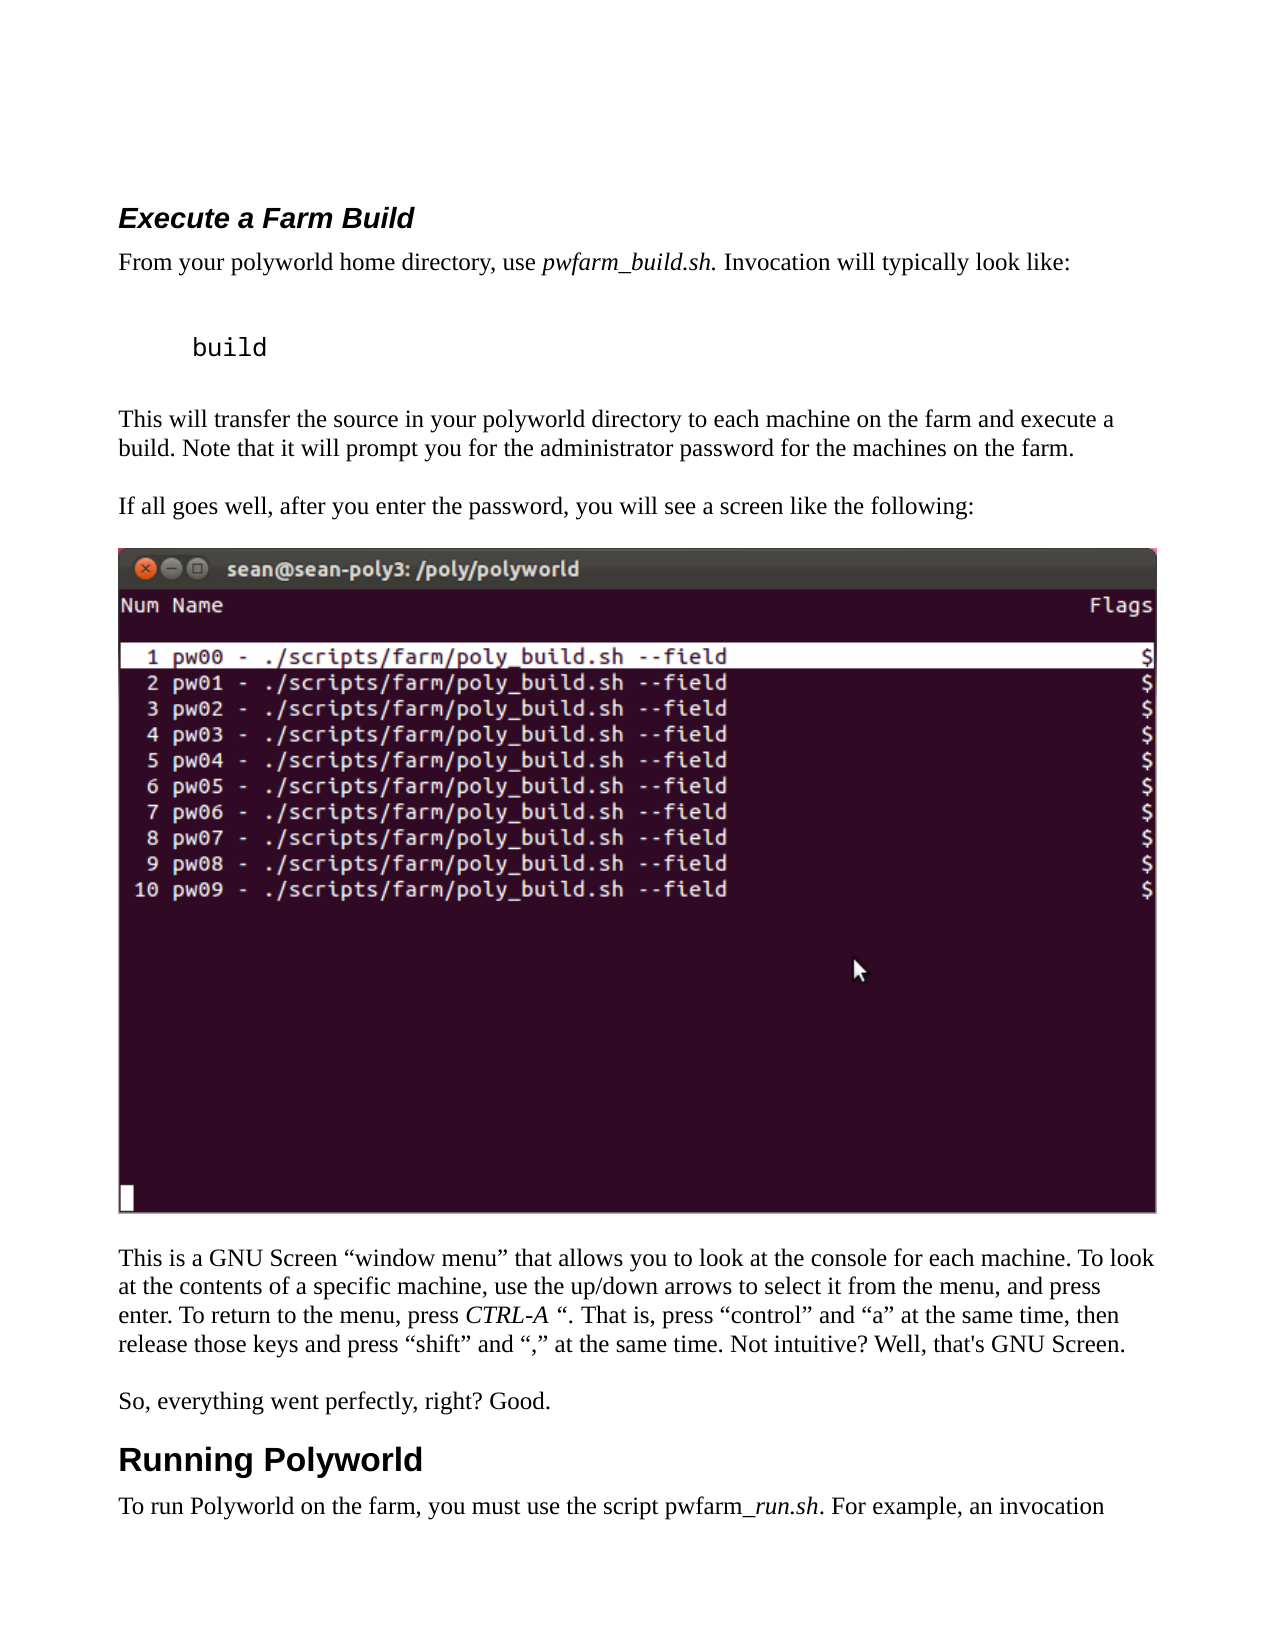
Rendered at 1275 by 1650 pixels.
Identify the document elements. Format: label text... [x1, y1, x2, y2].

text This will transfer the source in your polyworld directory to each machine on the farm and execute a build. Note that it will prompt you for the administrator password for the machines on the farm. [118, 404, 1157, 462]
text If all goes well, after you enter the password, you will see a screen like the following: [118, 491, 1157, 519]
text build [118, 329, 1157, 363]
subtitle Running Polyworld [118, 1440, 1157, 1479]
text This is a GNU Screen “window menu” that allows you to look at the console for each machine. To look at the contents of a specific machine, use the up/down arrows to select it from the menu, and press enter. To return to the menu, press CTRL-A “. That is, press “control” and “a” at the same time, then release those keys and press “shift” and “,” at the same time. Not intuitive? Well, that's GNU Screen. [118, 1243, 1157, 1358]
text From your polyworld home directory, use pwfarm_build.sh. Invocation will typically look like: [118, 247, 1157, 275]
picture [118, 548, 1157, 1214]
subtitle Execute a Farm Build [118, 201, 1157, 234]
text So, everything went perfectly, right? Good. [118, 1386, 1157, 1415]
text To run Polyworld on the farm, you must use the script pwfarm_run.sh. For example, an invocation [118, 1491, 1157, 1520]
